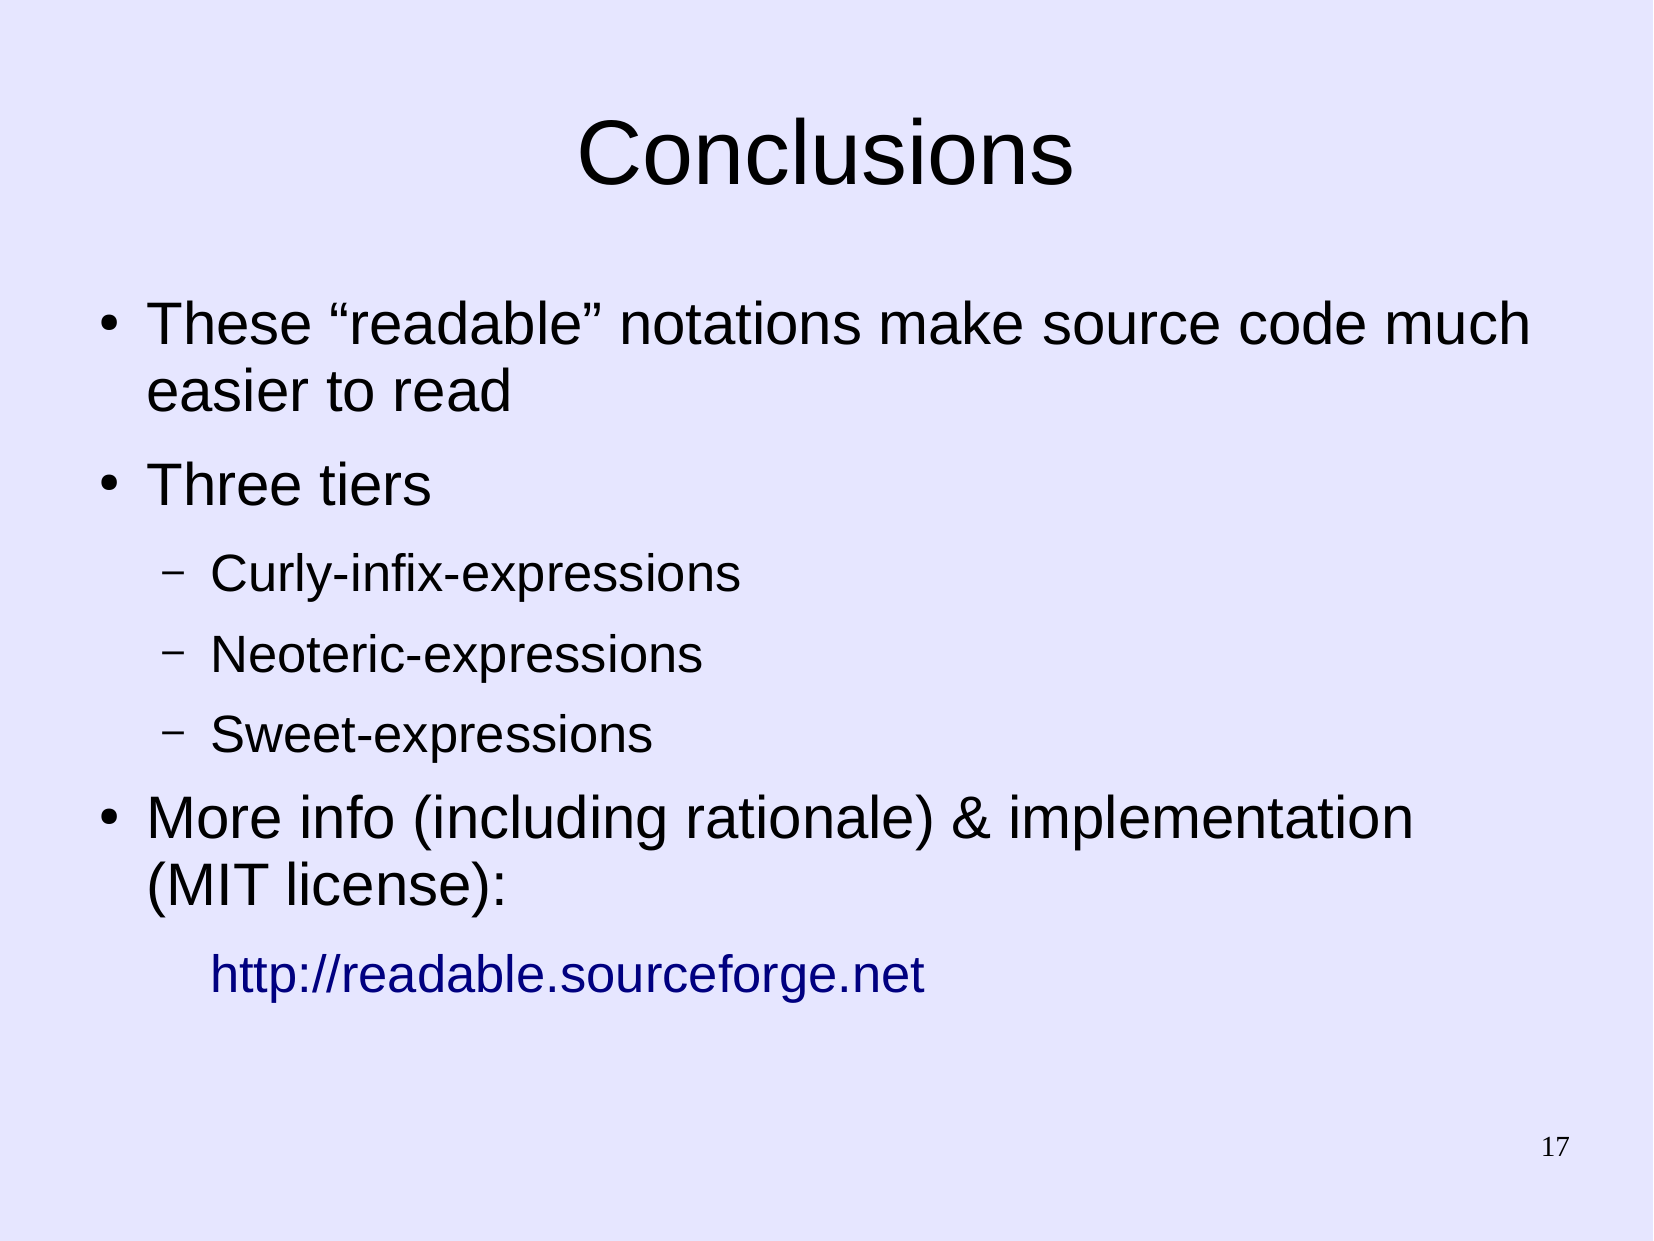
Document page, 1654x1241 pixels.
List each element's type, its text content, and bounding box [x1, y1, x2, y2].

list These “readable” notations make source code much easier to read Three tiers Curly-infix-expressions Neoteric-expressions Sweet-expressions More info (including rationale) & implementation (MIT license): http://readable.sourceforge.net [82, 290, 1538, 1010]
title Conclusions [82, 49, 1571, 257]
